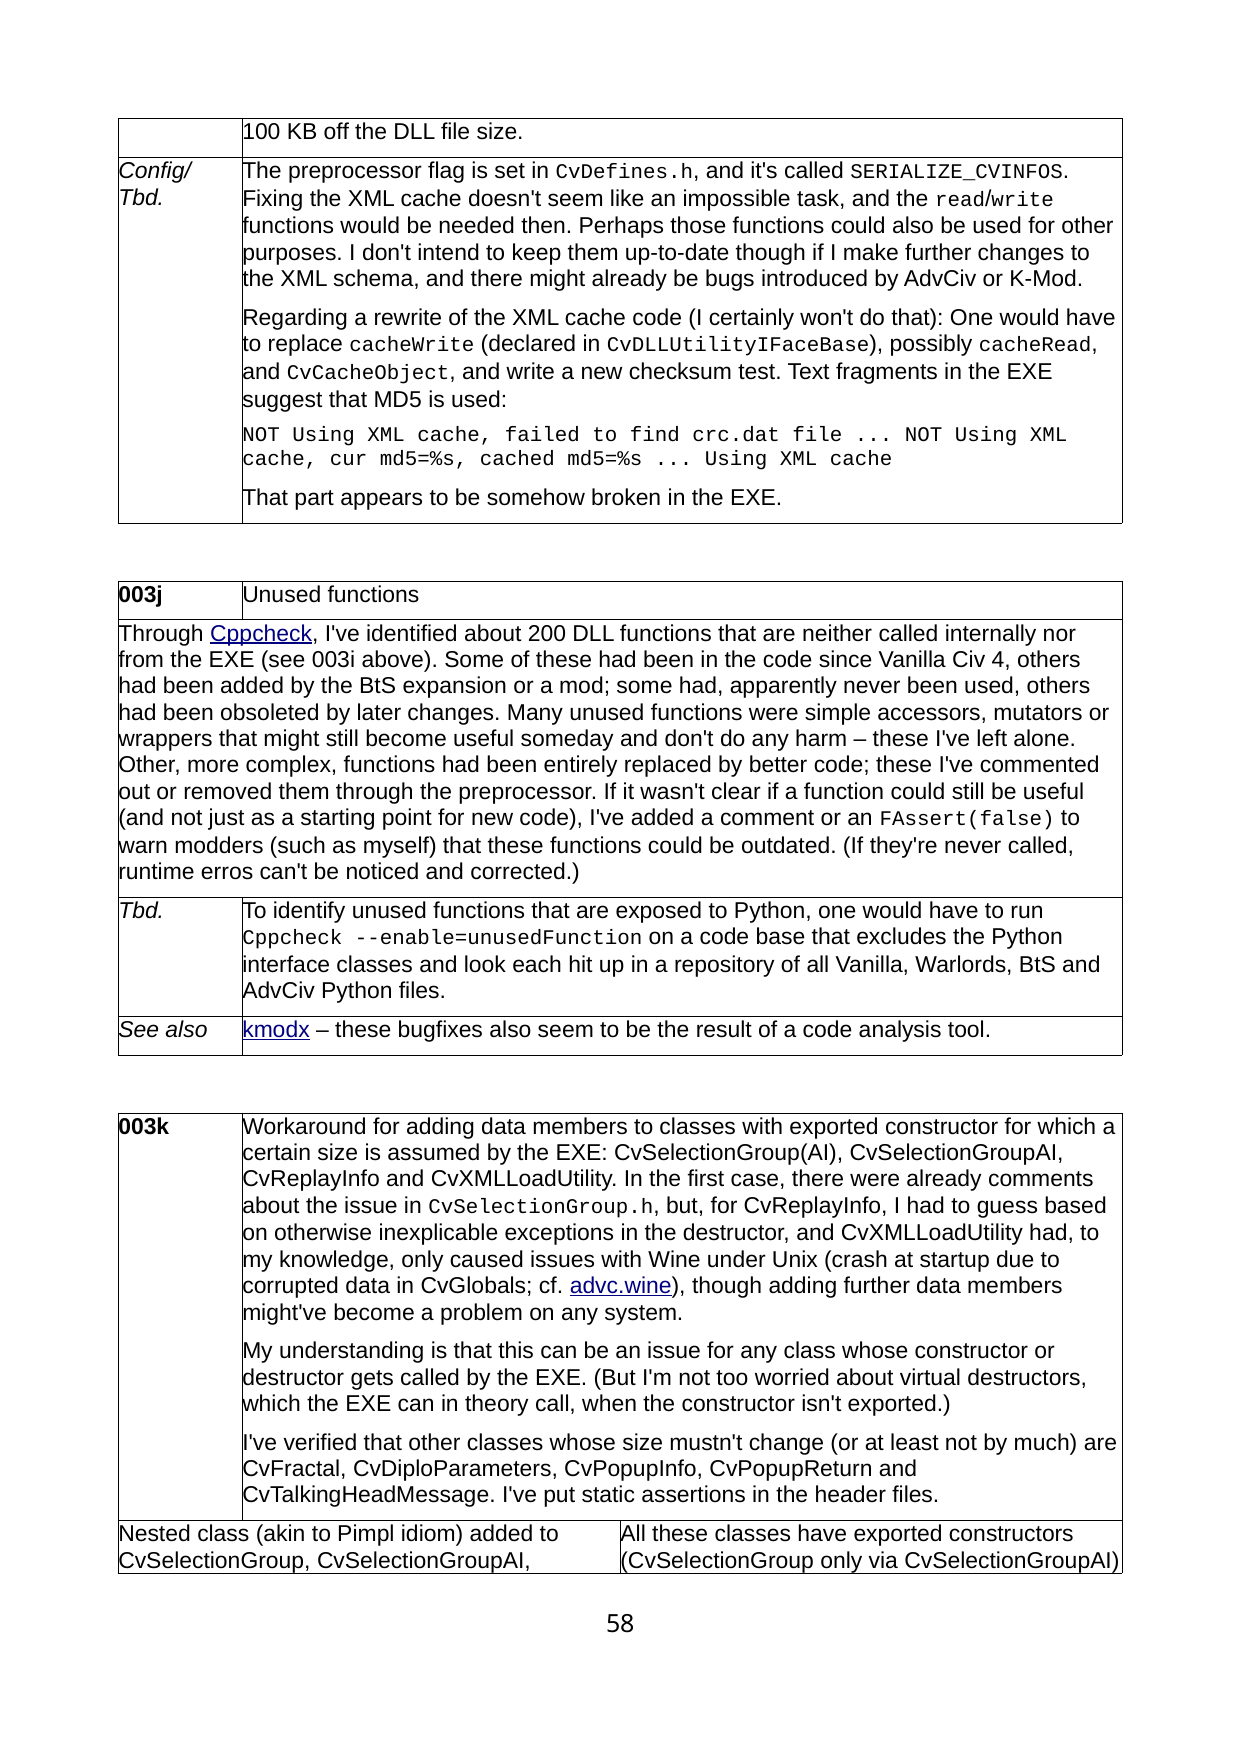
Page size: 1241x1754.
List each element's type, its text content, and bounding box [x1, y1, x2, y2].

table_cell All these classes have exported constructors (CvSelectionGroup only via CvSelectionGroupAI) [621, 1521, 1122, 1573]
table_header Workaround for adding data members to classes with exported constructor for which a certain size is assumed by the EXE: CvSelectionGroup(AI), CvSelectionGroupAI, CvReplayInfo and CvXMLLoadUtility. In the first case, there were already comments about the issue in CvSelectionGroup.h, but, for CvReplayInfo, I had to guess based on otherwise inexplicable exceptions in the destructor, and CvXMLLoadUtility had, to my knowledge, only caused issues with Wine under Unix (crash at startup due to corrupted data in CvGlobals; cf. advc.wine), though adding further data members might've become a problem on any system. My understanding is that this can be an issue for any class whose constructor or destructor gets called by the EXE. (But I'm not too worried about virtual destructors, which the EXE can in theory call, when the constructor isn't exported.) I've verified that other classes whose size mustn't change (or at least not by much) are CvFractal, CvDiploParameters, CvPopupInfo, CvPopupReturn and CvTalkingHeadMessage. I've put static assertions in the header files. [243, 1114, 1122, 1520]
table_header 003k [119, 1114, 242, 1520]
table_cell Nested class (akin to Pimpl idiom) added to CvSelectionGroup, CvSelectionGroupAI, [119, 1521, 620, 1573]
table_cell Tbd. [119, 898, 242, 1016]
table_cell kmodx – these bugfixes also seem to be the result of a code analysis tool. [243, 1017, 1122, 1055]
table_header 003j [119, 582, 242, 619]
table_cell The preprocessor flag is set in CvDefines.h, and it's called SERIALIZE_CVINFOS. Fixing the XML cache doesn't seem like an impossible task, and the read/write functions would be needed then. Perhaps those functions could also be used for other purposes. I don't intend to keep them up-to-date though if I make further changes to the XML schema, and there might already be bugs introduced by AdvCiv or K-Mod. Regarding a rewrite of the XML cache code (I certainly won't do that): One would have to replace cacheWrite (declared in CvDLLUtilityIFaceBase), possibly cacheRead, and CvCacheObject, and write a new checksum test. Text fragments in the EXE suggest that MD5 is used: NOT Using XML cache, failed to find crc.dat file ... NOT Using XML cache, cur md5=%s, cached md5=%s ... Using XML cache That part appears to be somehow broken in the EXE. [243, 158, 1122, 523]
table_cell See also [119, 1017, 242, 1055]
table_cell Through Cppcheck, I've identified about 200 DLL functions that are neither called internally nor from the EXE (see 003i above). Some of these had been in the code since Vanilla Civ 4, others had been added by the BtS expansion or a mod; some had, apparently never been used, others had been obsoleted by later changes. Many unused functions were simple accessors, mutators or wrappers that might still become useful someday and don't do any harm – these I've left alone. Other, more complex, functions had been entirely replaced by better code; these I've commented out or removed them through the preprocessor. If it wasn't clear if a function could still be useful (and not just as a starting point for new code), I've added a comment or an FAssert(false) to warn modders (such as myself) that these functions could be outdated. (If they're never called, runtime erros can't be noticed and corrected.) [119, 620, 1122, 897]
table_cell To identify unused functions that are exposed to Python, one would have to run Cppcheck --enable=unusedFunction on a code base that excludes the Python interface classes and look each hit up in a repository of all Vanilla, Warlords, BtS and AdvCiv Python files. [243, 898, 1122, 1016]
table_header Unused functions [243, 582, 1122, 619]
table_cell Config/ Tbd. [119, 158, 242, 523]
table_cell [119, 119, 242, 157]
table_cell 100 KB off the DLL file size. [243, 119, 1122, 157]
